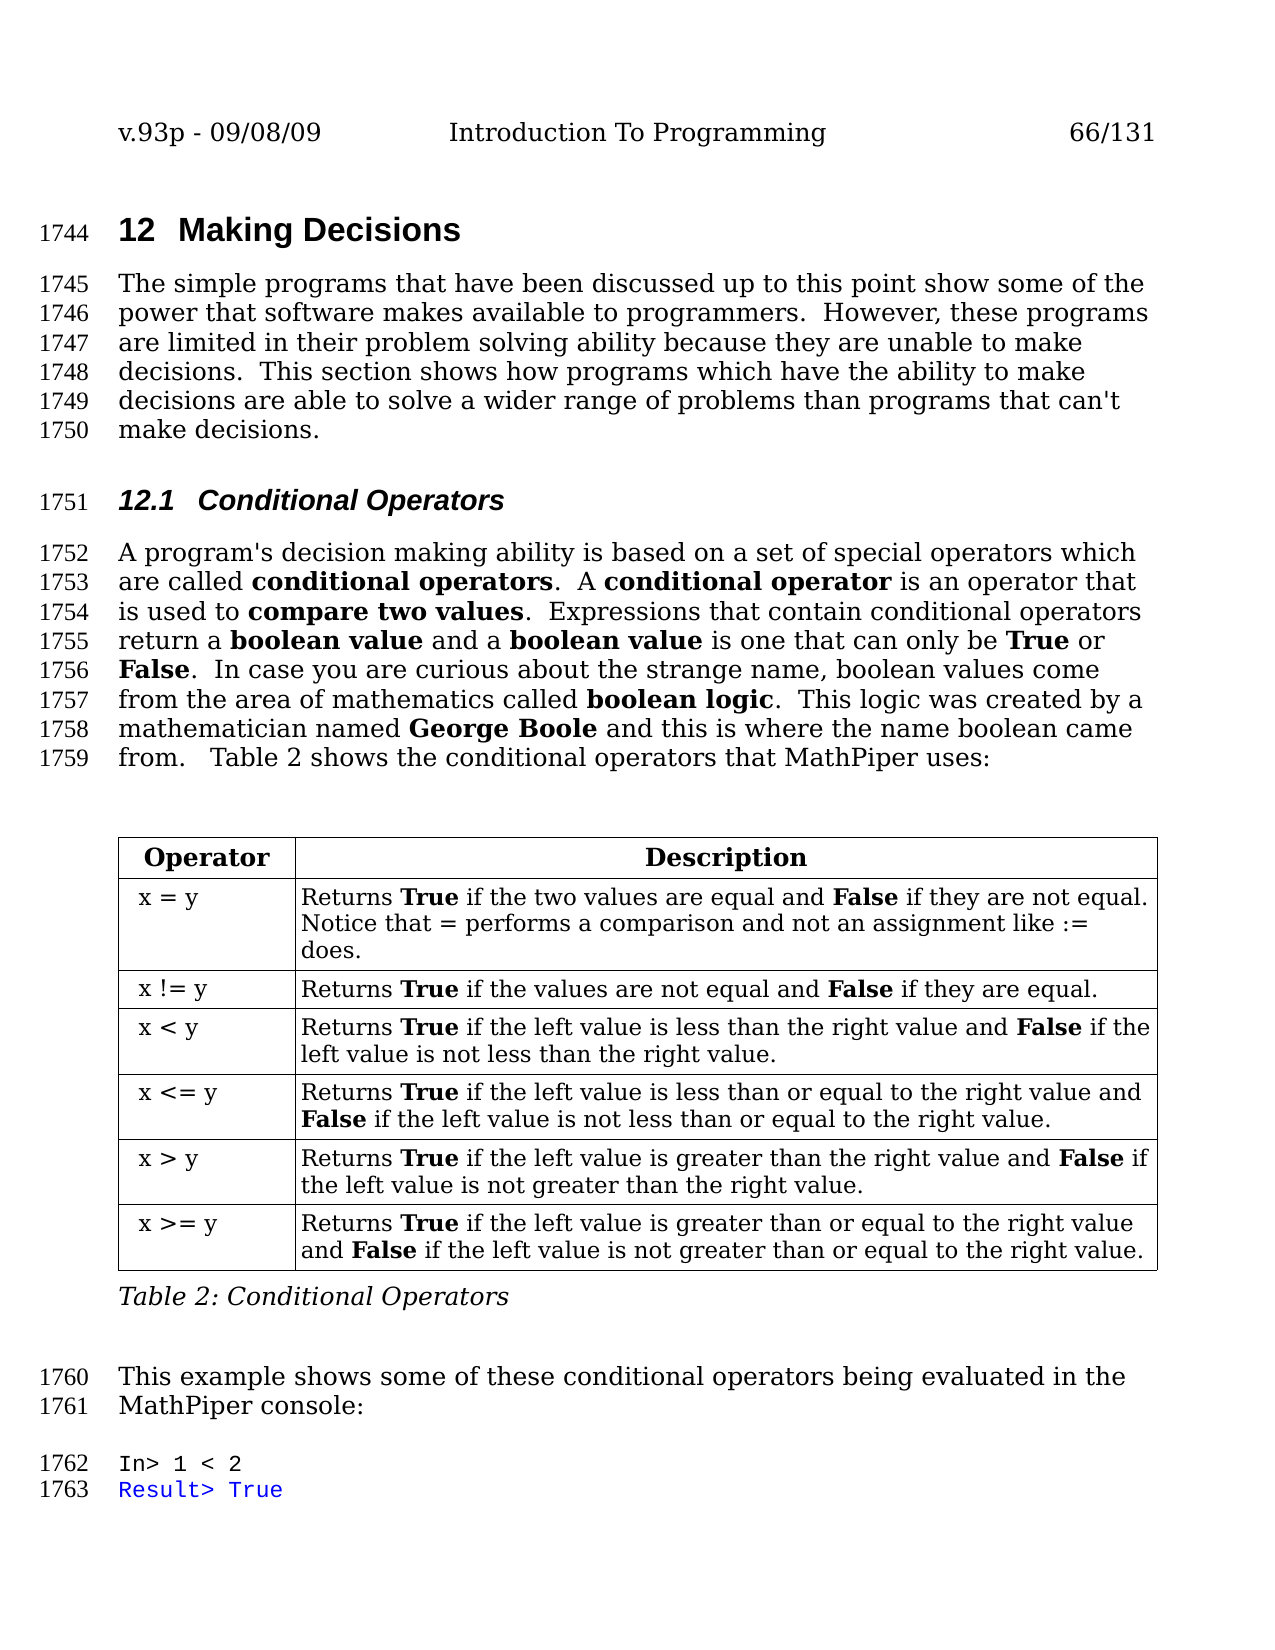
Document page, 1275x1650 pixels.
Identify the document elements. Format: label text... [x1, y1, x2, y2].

table_cell x <= y [119, 1075, 295, 1139]
table_cell Returns True if the left value is less than or equal to the right value and False if the left value is not less than or equal to the right value. [296, 1075, 1157, 1139]
table_header Description [296, 838, 1157, 878]
table_cell x != y [119, 971, 295, 1008]
text The simple programs that have been discussed up to this point show some of the power that software makes available to programmers. However, these programs are limited in their problem solving ability because they are unable to make decisions. This section shows how programs which have the ability to make decisions are able to solve a wider range of problems than programs that can't make decisions. [118, 269, 1157, 444]
table_cell x < y [119, 1009, 295, 1073]
text Table 2: Conditional Operators [118, 1282, 1157, 1311]
text Result> True [118, 1478, 1157, 1504]
table_cell Returns True if the left value is greater than or equal to the right value and False if the left value is not greater than or equal to the right value. [296, 1205, 1157, 1270]
table_cell x >= y [119, 1205, 295, 1270]
table_cell Returns True if the two values are equal and False if they are not equal. Notice that = performs a comparison and not an assignment like := does. [296, 879, 1157, 970]
subtitle Making Decisions [118, 210, 1157, 248]
text A program's decision making ability is based on a set of special operators which are called conditional operators. A conditional operator is an operator that is used to compare two values. Expressions that contain conditional operators return a boolean value and a boolean value is one that can only be True or False. In case you are curious about the strange name, boolean values come from the area of mathematics called boolean logic. This logic was created by a mathematician named George Boole and this is where the name boolean came from. Table 2 shows the conditional operators that MathPiper uses: [118, 538, 1157, 772]
table_cell Returns True if the left value is greater than the right value and False if the left value is not greater than the right value. [296, 1140, 1157, 1204]
text In> 1 < 2 [118, 1452, 1157, 1478]
table_cell Returns True if the values are not equal and False if they are equal. [296, 971, 1157, 1008]
table_header Operator [119, 838, 295, 878]
text This example shows some of these conditional operators being evaluated in the MathPiper console: [118, 1362, 1157, 1420]
table_cell Returns True if the left value is less than the right value and False if the left value is not less than the right value. [296, 1009, 1157, 1073]
table_cell x = y [119, 879, 295, 970]
subtitle Conditional Operators [118, 483, 1157, 517]
table_cell x > y [119, 1140, 295, 1204]
